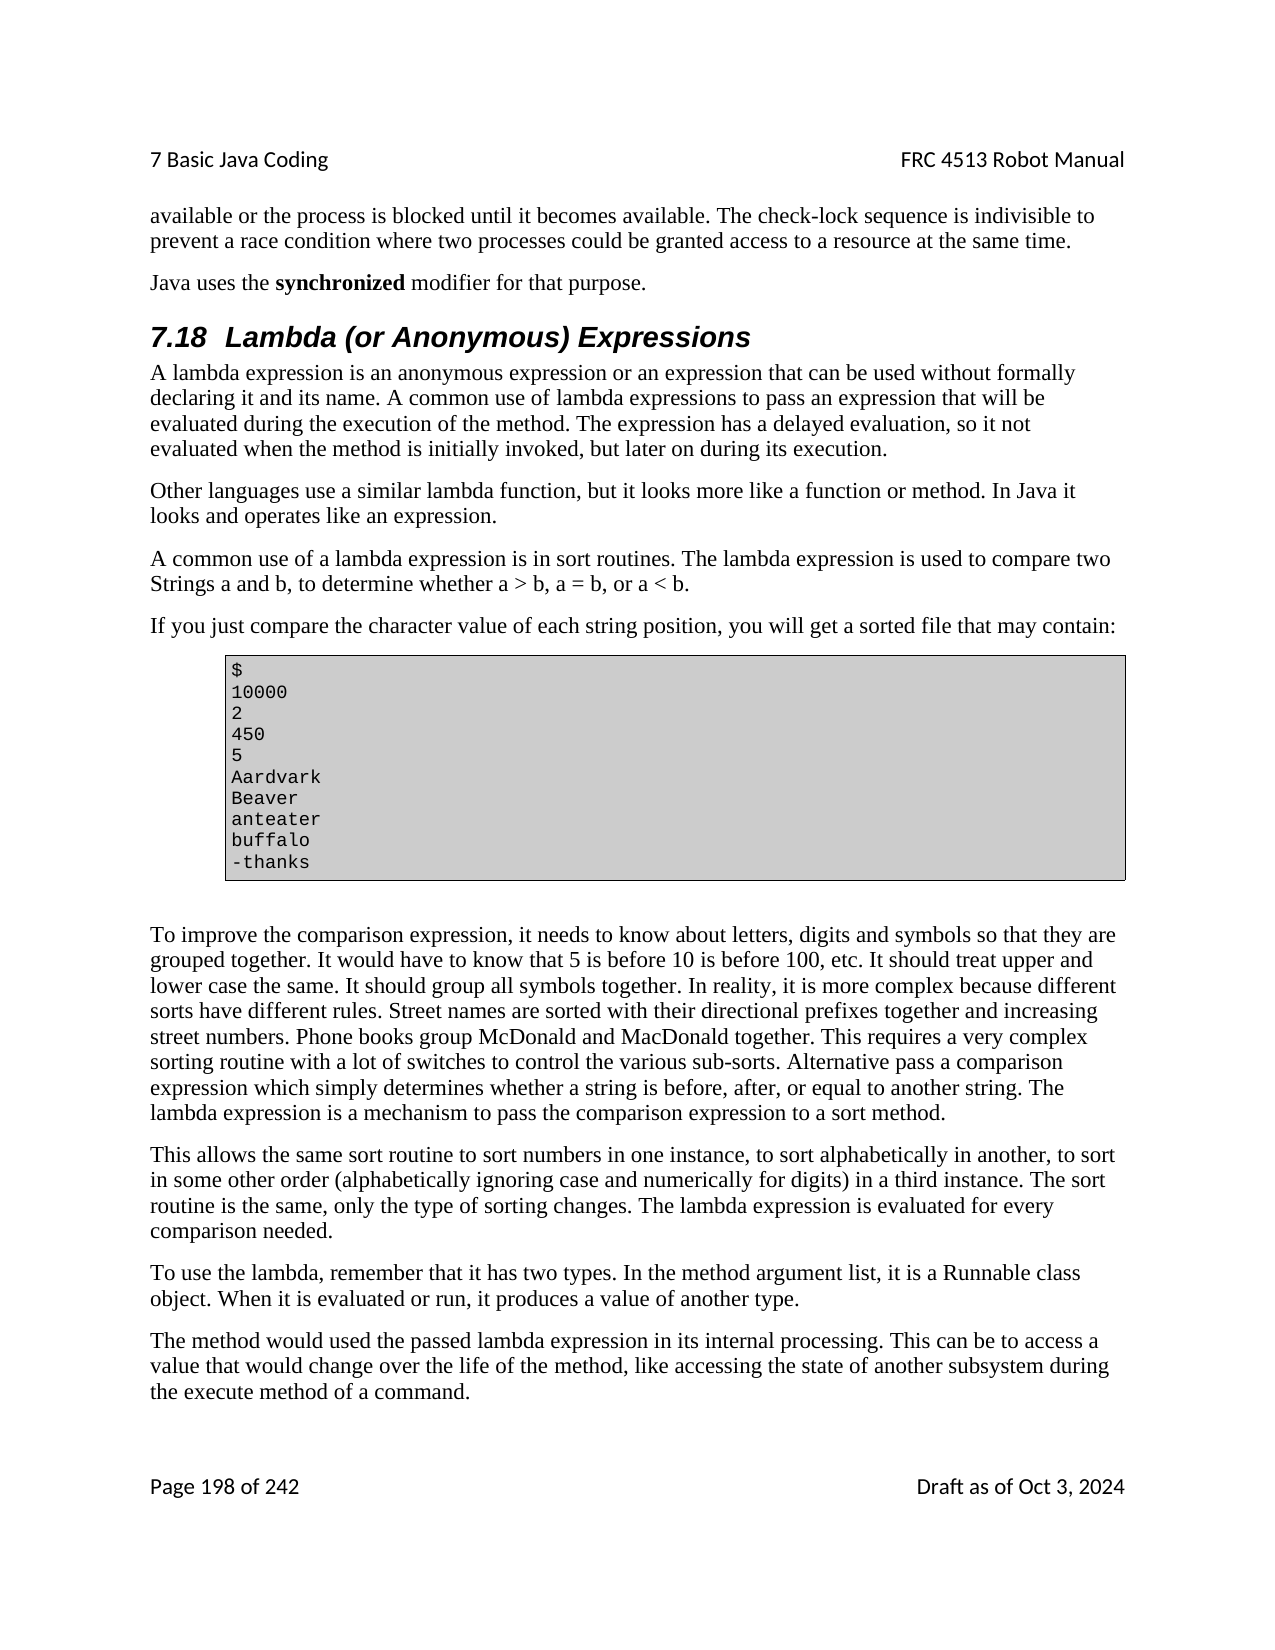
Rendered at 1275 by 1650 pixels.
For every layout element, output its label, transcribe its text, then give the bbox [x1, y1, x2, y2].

text -thanks [226, 846, 1125, 880]
text anteater [226, 804, 1125, 825]
text 450 [226, 719, 1125, 740]
text Beaver [226, 783, 1125, 804]
text To improve the comparison expression, it needs to know about letters, digits and symbols so that they are grouped together. It would have to know that 5 is before 10 is before 100, etc. It should treat upper and lower case the same. It should group all symbols together. In reality, it is more complex because different sorts have different rules. Street names are sorted with their directional prefixes together and increasing street numbers. Phone books group McDonald and MacDonald together. This requires a very complex sorting routine with a lot of switches to control the various sub-sorts. Alternative pass a comparison expression which simply determines whether a string is before, after, or equal to another string. The lambda expression is a mechanism to pass the comparison expression to a sort method. [150, 922, 1125, 1125]
text If you just compare the character value of each string position, you will get a sorted file that may contain: [150, 613, 1125, 638]
text A common use of a lambda expression is in sort routines. The lambda expression is used to compare two Strings a and b, to determine whether a > b, a = b, or a < b. [150, 546, 1125, 596]
text 10000 [226, 676, 1125, 698]
text 2 [226, 698, 1125, 719]
text A lambda expression is an anonymous expression or an expression that can be used without formally declaring it and its name. A common use of lambda expressions to pass an expression that will be evaluated during the execution of the method. The expression has a delayed evaluation, so it not evaluated when the method is initially invoked, but later on during its execution. [150, 360, 1125, 461]
text This allows the same sort routine to sort numbers in one instance, to sort alphabetically in another, to sort in some other order (alphabetically ignoring case and numerically for digits) in a third instance. The sort routine is the same, only the type of sorting changes. The lambda expression is evaluated for every comparison needed. [150, 1142, 1125, 1244]
text $ [226, 656, 1125, 676]
text Java uses the synchronized modifier for that purpose. [150, 270, 1125, 296]
text To use the lambda, remember that it has two types. In the method argument list, it is a Runnable class object. When it is evaluated or run, it produces a value of another type. [150, 1260, 1125, 1311]
text available or the process is blocked until it becomes available. The check-lock sequence is indivisible to prevent a race condition where two processes could be granted access to a resource at the same time. [150, 203, 1125, 254]
text buffalo [226, 825, 1125, 846]
subtitle Lambda (or Anonymous) Expressions [150, 321, 1125, 353]
text Aardvark [226, 761, 1125, 783]
text The method would used the passed lambda expression in its internal processing. This can be to access a value that would change over the life of the method, like accessing the state of another subsystem during the execute method of a command. [150, 1328, 1125, 1404]
text Other languages use a similar lambda function, but it looks more like a function or method. In Java it looks and operates like an expression. [150, 478, 1125, 529]
text 5 [226, 740, 1125, 761]
